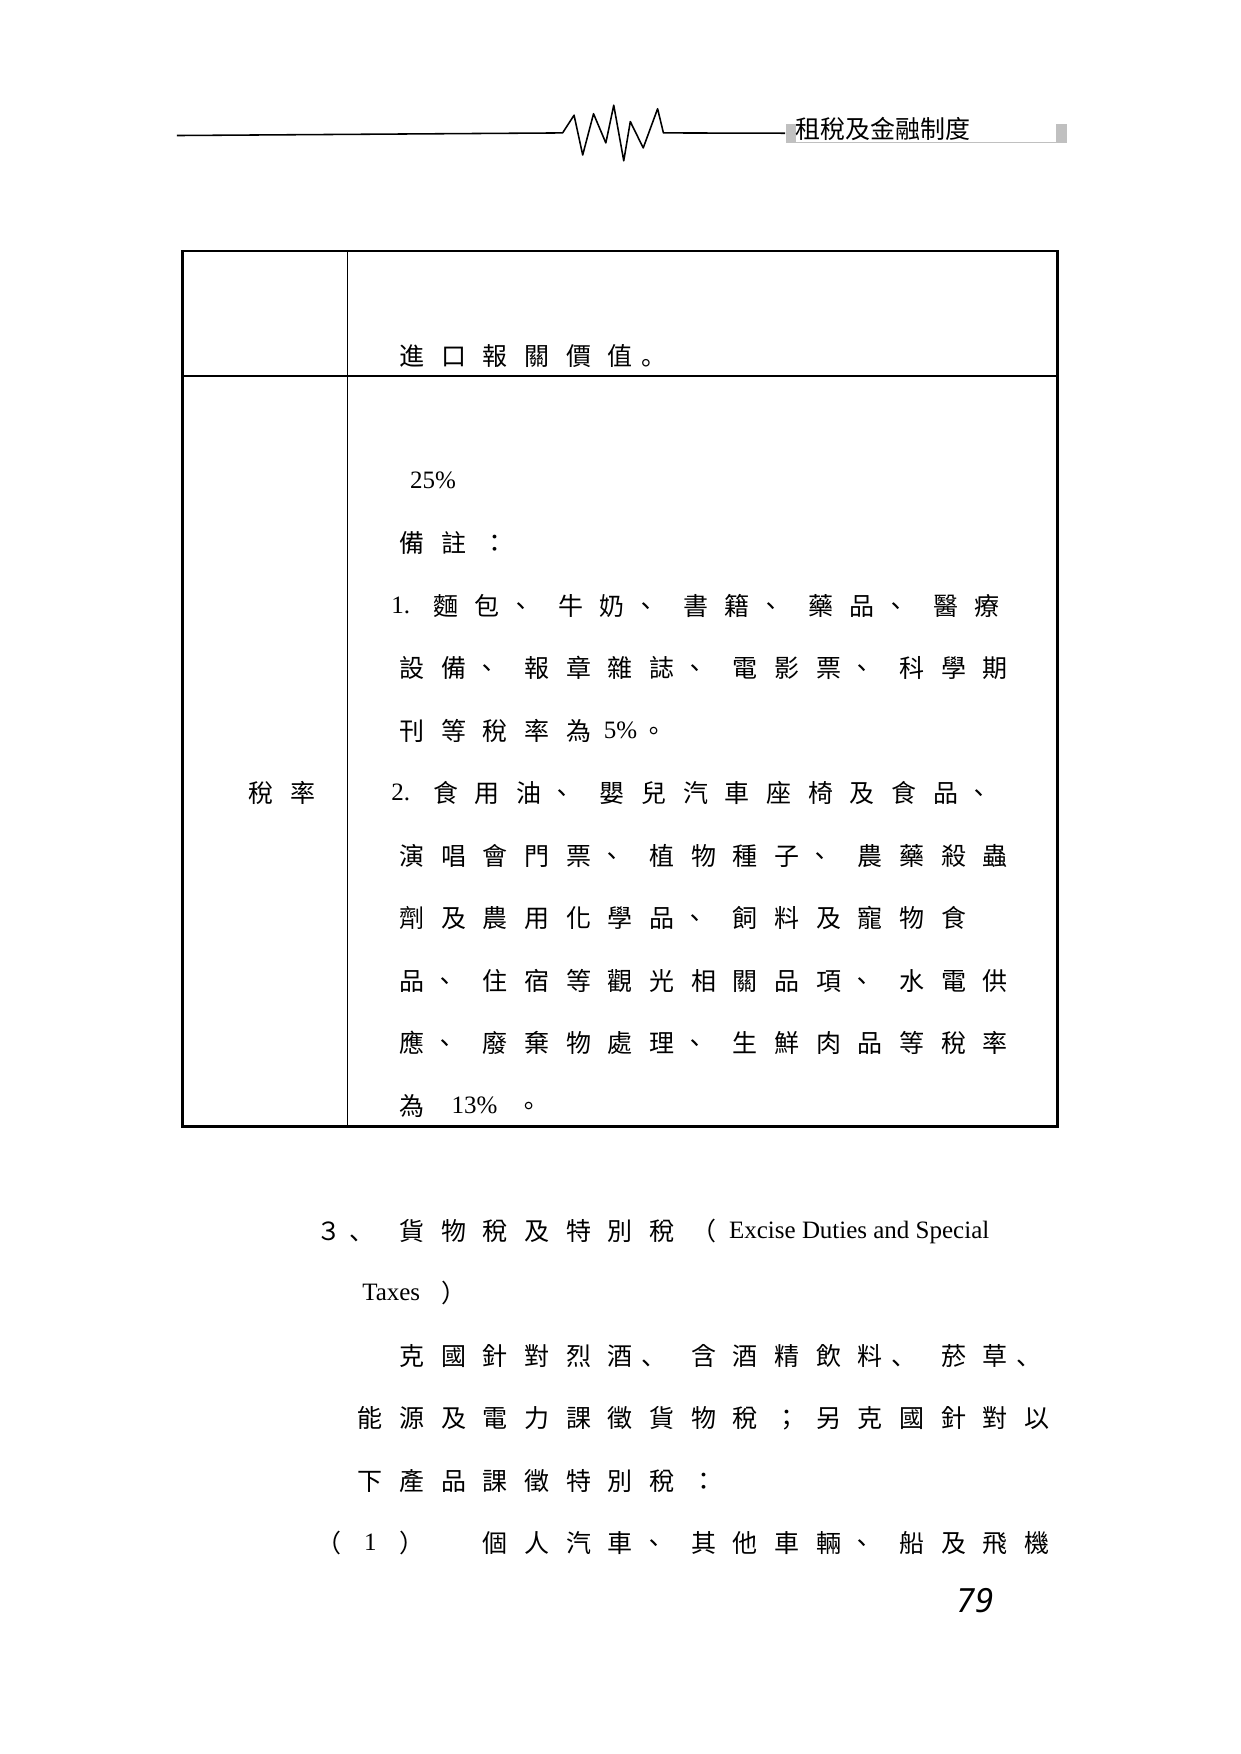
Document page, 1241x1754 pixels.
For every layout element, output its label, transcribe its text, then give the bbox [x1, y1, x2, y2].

text ３、貨物稅及特別稅（Excise Duties and Special Taxes） [281, 1188, 1058, 1313]
table_cell 稅率 [184, 377, 347, 1125]
table_cell 進口報關價值。 [348, 252, 1056, 375]
text 克國針對烈酒、含酒精飲料、菸草、能源及電力課徵貨物稅；另克國針對以下產品課徵特別稅： [330, 1313, 1058, 1500]
text （1） 個人汽車、其他車輛、船及飛機 [306, 1500, 1058, 1563]
table_cell [184, 252, 347, 375]
table_cell 25% 備註： 1. 麵包、牛奶、書籍、藥品、醫療設備、報章雜誌、電影票、科學期刊等稅率為5%。 2. 食用油、嬰兒汽車座椅及食品、演唱會門票、植物種子、農藥殺蟲劑及農用化學品、飼料及寵物食品、住宿等觀光相關品項、水電供應、廢棄物處理、生鮮肉品等稅率為13%。 [348, 377, 1056, 1125]
